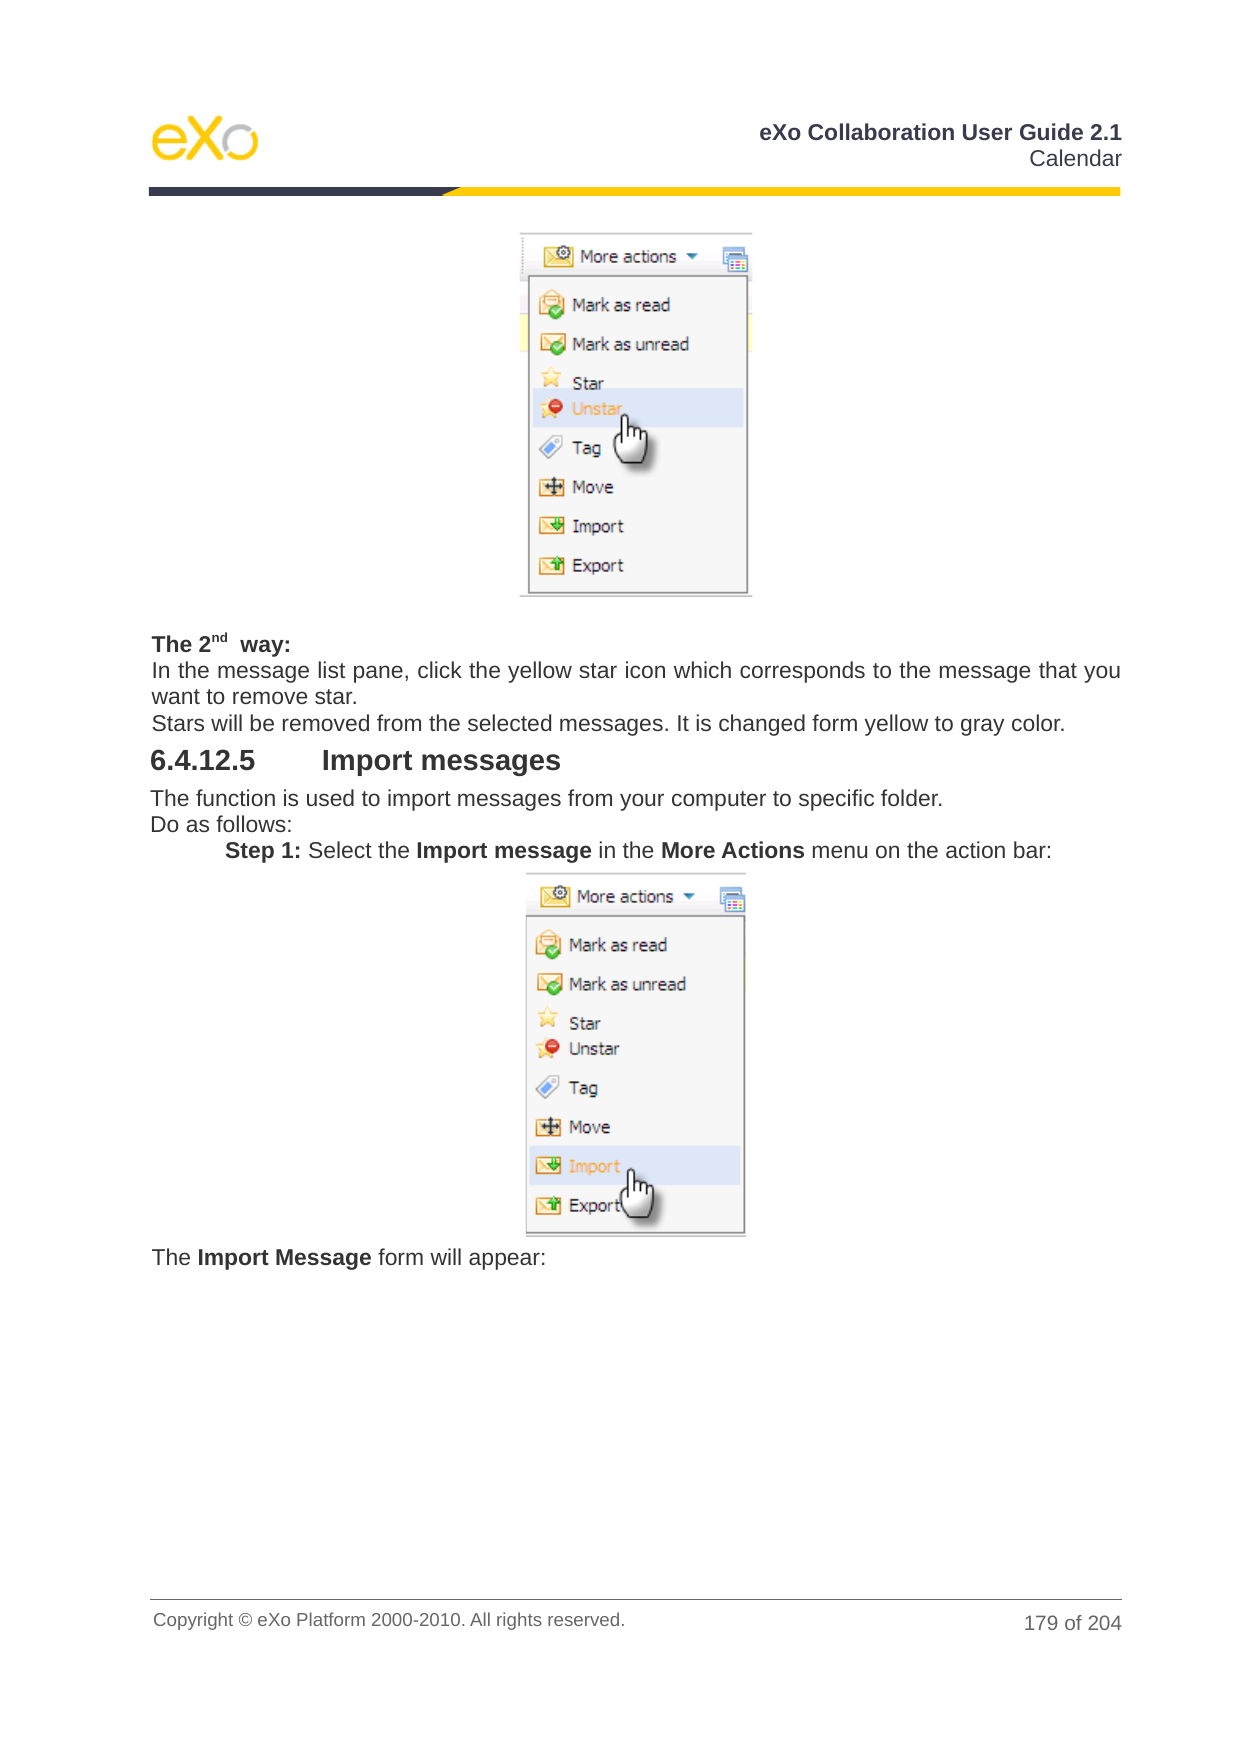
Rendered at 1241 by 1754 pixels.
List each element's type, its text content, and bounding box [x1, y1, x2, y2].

list The Import Message form will appear: [114, 863, 1122, 1271]
picture [152, 115, 259, 161]
text The function is used to import messages from your computer to specific folder. [150, 784, 1122, 811]
picture [148, 187, 1121, 196]
picture [525, 871, 747, 1237]
list Stars will be removed from the selected messages. It is changed form yellow to gray color. [114, 709, 1122, 736]
picture [519, 231, 753, 597]
list The 2nd way: [114, 631, 1122, 657]
list In the message list pane, click the yellow star icon which corresponds to the message that you want to remove star. [114, 657, 1122, 709]
text Do as follows: [150, 811, 1122, 837]
subtitle Import messages [150, 743, 1122, 777]
list Step 1: Select the Import message in the More Actions menu on the action bar: [187, 837, 1122, 863]
